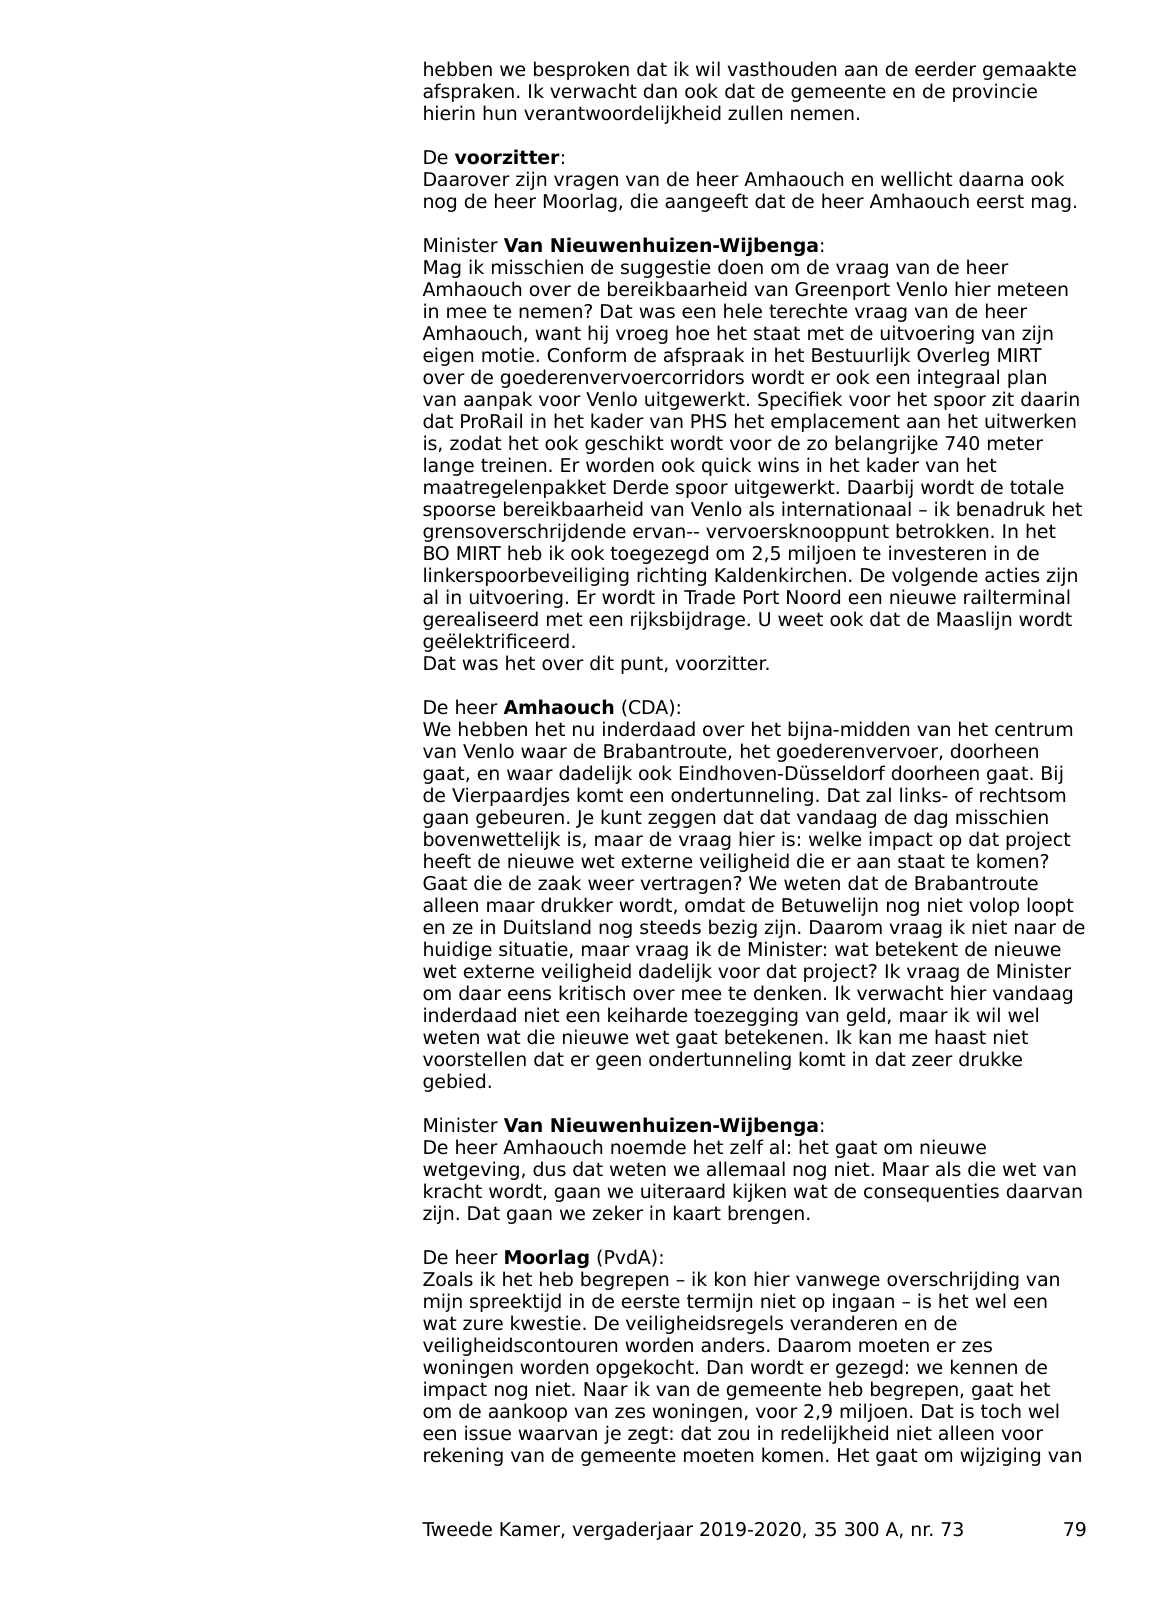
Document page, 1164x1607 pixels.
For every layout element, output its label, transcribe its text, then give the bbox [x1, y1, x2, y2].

text De voorzitter: [422, 147, 1087, 169]
text Zoals ik het heb begrepen – ik kon hier vanwege overschrijding van mijn spreektijd in de eerste termijn niet op ingaan – is het wel een wat zure kwestie. De veiligheidsregels veranderen en de veiligheidscontouren worden anders. Daarom moeten er zes woningen worden opgekocht. Dan wordt er gezegd: we kennen de impact nog niet. Naar ik van de gemeente heb begrepen, gaat het om de aankoop van zes woningen, voor 2,9 miljoen. Dat is toch wel een issue waarvan je zegt: dat zou in redelijkheid niet alleen voor rekening van de gemeente moeten komen. Het gaat om wijziging van [422, 1269, 1087, 1467]
text We hebben het nu inderdaad over het bijna-midden van het centrum van Venlo waar de Brabantroute, het goederenvervoer, doorheen gaat, en waar dadelijk ook Eindhoven-Düsseldorf doorheen gaat. Bij de Vierpaardjes komt een ondertunneling. Dat zal links- of rechtsom gaan gebeuren. Je kunt zeggen dat dat vandaag de dag misschien bovenwettelijk is, maar de vraag hier is: welke impact op dat project heeft de nieuwe wet externe veiligheid die er aan staat te komen? Gaat die de zaak weer vertragen? We weten dat de Brabantroute alleen maar drukker wordt, omdat de Betuwelijn nog niet volop loopt en ze in Duitsland nog steeds bezig zijn. Daarom vraag ik niet naar de huidige situatie, maar vraag ik de Minister: wat betekent de nieuwe wet externe veiligheid dadelijk voor dat project? Ik vraag de Minister om daar eens kritisch over mee te denken. Ik verwacht hier vandaag inderdaad niet een keiharde toezegging van geld, maar ik wil wel weten wat die nieuwe wet gaat betekenen. Ik kan me haast niet voorstellen dat er geen ondertunneling komt in dat zeer drukke gebied. [422, 719, 1087, 1093]
text Daarover zijn vragen van de heer Amhaouch en wellicht daarna ook nog de heer Moorlag, die aangeeft dat de heer Amhaouch eerst mag. [422, 169, 1087, 213]
text De heer Amhaouch noemde het zelf al: het gaat om nieuwe wetgeving, dus dat weten we allemaal nog niet. Maar als die wet van kracht wordt, gaan we uiteraard kijken wat de consequenties daarvan zijn. Dat gaan we zeker in kaart brengen. [422, 1137, 1087, 1225]
text Minister Van Nieuwenhuizen-Wijbenga: [422, 1115, 1087, 1137]
text Mag ik misschien de suggestie doen om de vraag van de heer Amhaouch over de bereikbaarheid van Greenport Venlo hier meteen in mee te nemen? Dat was een hele terechte vraag van de heer Amhaouch, want hij vroeg hoe het staat met de uitvoering van zijn eigen motie. Conform de afspraak in het Bestuurlijk Overleg MIRT over de goederenvervoercorridors wordt er ook een integraal plan van aanpak voor Venlo uitgewerkt. Specifiek voor het spoor zit daarin dat ProRail in het kader van PHS het emplacement aan het uitwerken is, zodat het ook geschikt wordt voor de zo belangrijke 740 meter lange treinen. Er worden ook quick wins in het kader van het maatregelenpakket Derde spoor uitgewerkt. Daarbij wordt de totale spoorse bereikbaarheid van Venlo als internationaal – ik benadruk het grensoverschrijdende ervan-- vervoersknooppunt betrokken. In het BO MIRT heb ik ook toegezegd om 2,5 miljoen te investeren in de linkerspoorbeveiliging richting Kaldenkirchen. De volgende acties zijn al in uitvoering. Er wordt in Trade Port Noord een nieuwe railterminal gerealiseerd met een rijksbijdrage. U weet ook dat de Maaslijn wordt geëlektrificeerd. [422, 257, 1087, 653]
text Minister Van Nieuwenhuizen-Wijbenga: [422, 235, 1087, 257]
text De heer Moorlag (PvdA): [422, 1247, 1087, 1269]
text hebben we besproken dat ik wil vasthouden aan de eerder gemaakte afspraken. Ik verwacht dan ook dat de gemeente en de provincie hierin hun verantwoordelijkheid zullen nemen. [422, 59, 1087, 125]
text De heer Amhaouch (CDA): [422, 697, 1087, 719]
text Dat was het over dit punt, voorzitter. [422, 653, 1087, 675]
